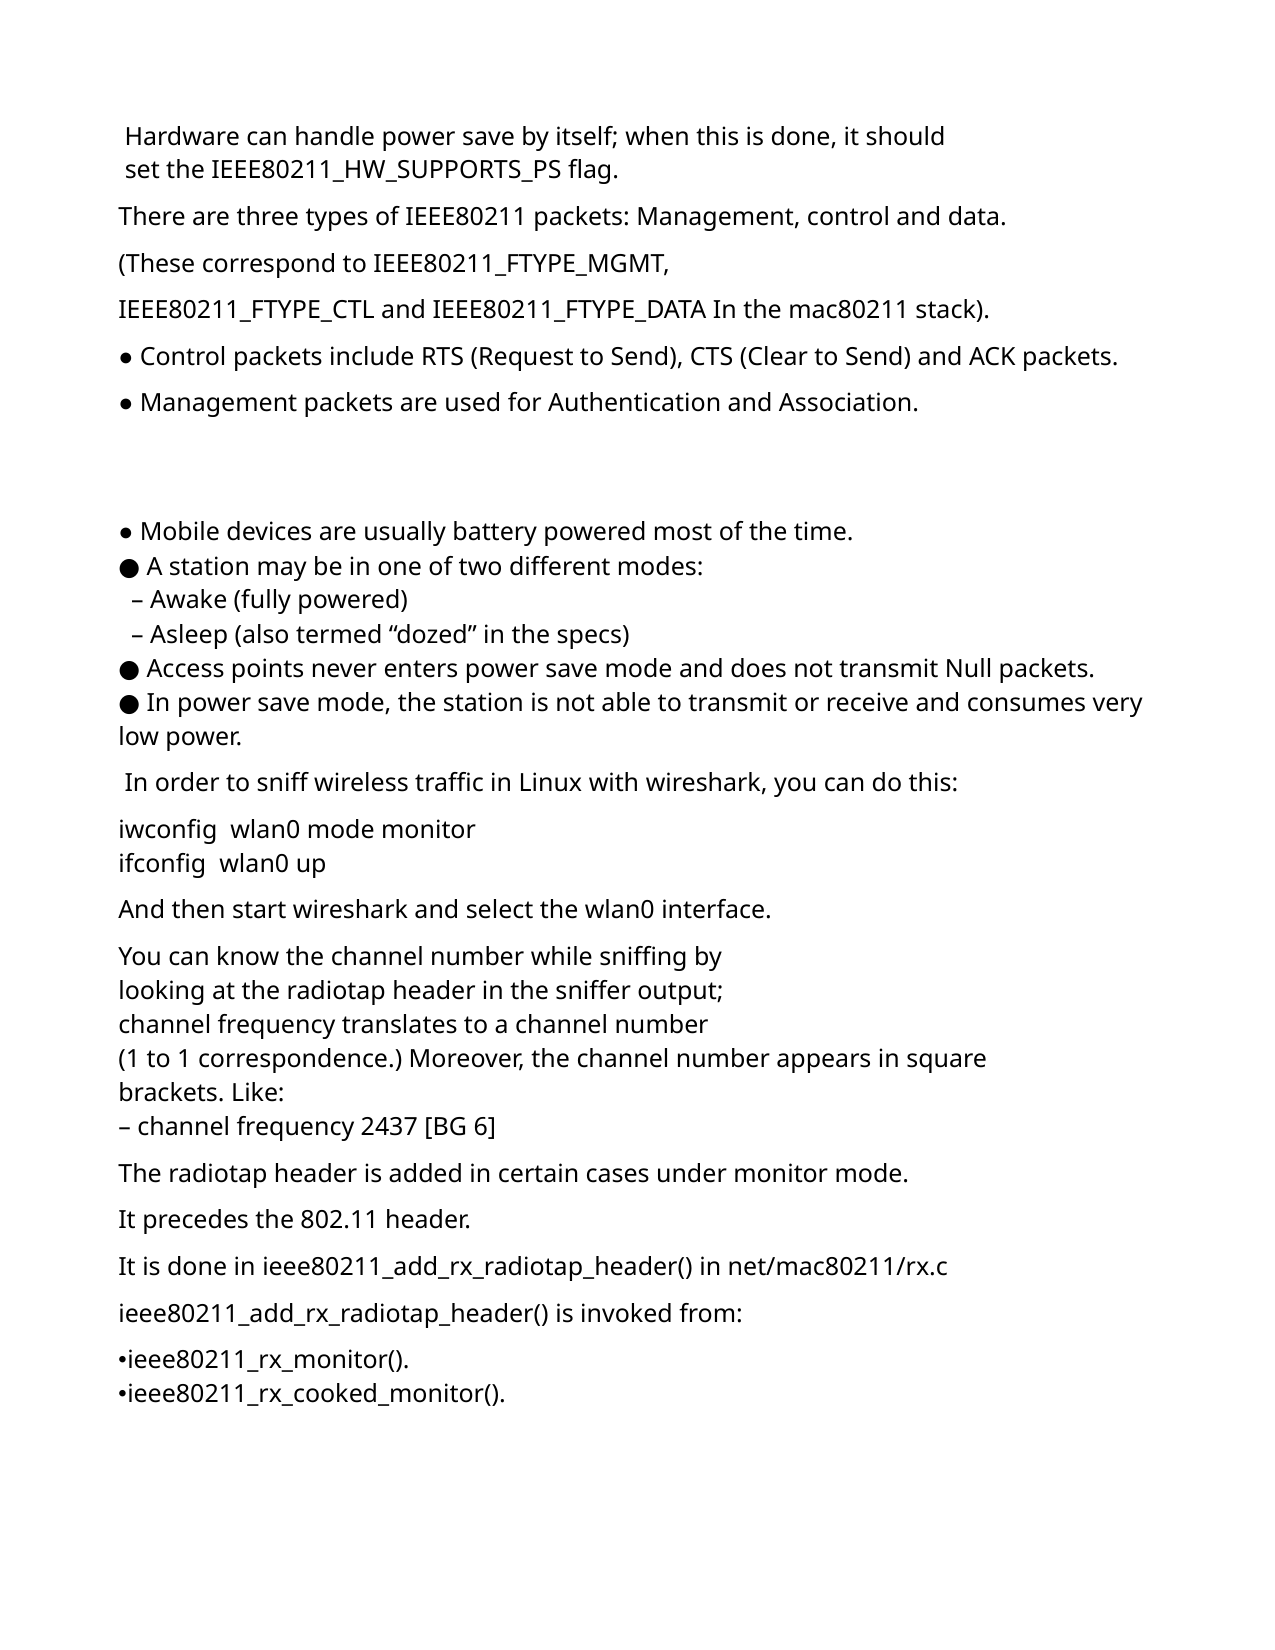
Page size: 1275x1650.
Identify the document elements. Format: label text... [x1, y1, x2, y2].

text ieee80211_add_rx_radiotap_header() is invoked from: [118, 1295, 1157, 1329]
text Hardware can handle power save by itself; when this is done, it should set the IEEE80211_HW_SUPPORTS_PS flag. [118, 118, 1157, 186]
text It is done in ieee80211_add_rx_radiotap_header() in net/mac80211/rx.c [118, 1249, 1157, 1283]
text (These correspond to IEEE80211_FTYPE_MGMT, [118, 245, 1157, 279]
text ● Mobile devices are usually battery powered most of the time. ● A station may be in one of two different modes: – Awake (fully powered) – Asleep (also termed “dozed” in the specs) ● Access points never enters power save mode and does not transmit Null packets. ● In power save mode, the station is not able to transmit or receive and consumes very low power. [118, 514, 1157, 752]
text It precedes the 802.11 header. [118, 1202, 1157, 1236]
text There are three types of IEEE80211 packets: Management, control and data. [118, 199, 1157, 233]
text In order to sniff wireless traffic in Linux with wireshark, you can do this: [118, 765, 1157, 799]
text The radiotap header is added in certain cases under monitor mode. [118, 1156, 1157, 1190]
text iwconfig wlan0 mode monitor ifconfig wlan0 up [118, 812, 1157, 880]
list ieee80211_rx_monitor(). [118, 1342, 1157, 1376]
text And then start wireshark and select the wlan0 interface. [118, 892, 1157, 926]
text IEEE80211_FTYPE_CTL and IEEE80211_FTYPE_DATA In the mac80211 stack). [118, 292, 1157, 326]
text You can know the channel number while sniffing by looking at the radiotap header in the sniffer output; channel frequency translates to a channel number (1 to 1 correspondence.) Moreover, the channel number appears in square brackets. Like: – channel frequency 2437 [BG 6] [118, 939, 1157, 1143]
text ● Management packets are used for Authentication and Association. [118, 385, 1157, 419]
text ● Control packets include RTS (Request to Send), CTS (Clear to Send) and ACK packets. [118, 338, 1157, 372]
list ieee80211_rx_cooked_monitor(). [118, 1376, 1157, 1410]
